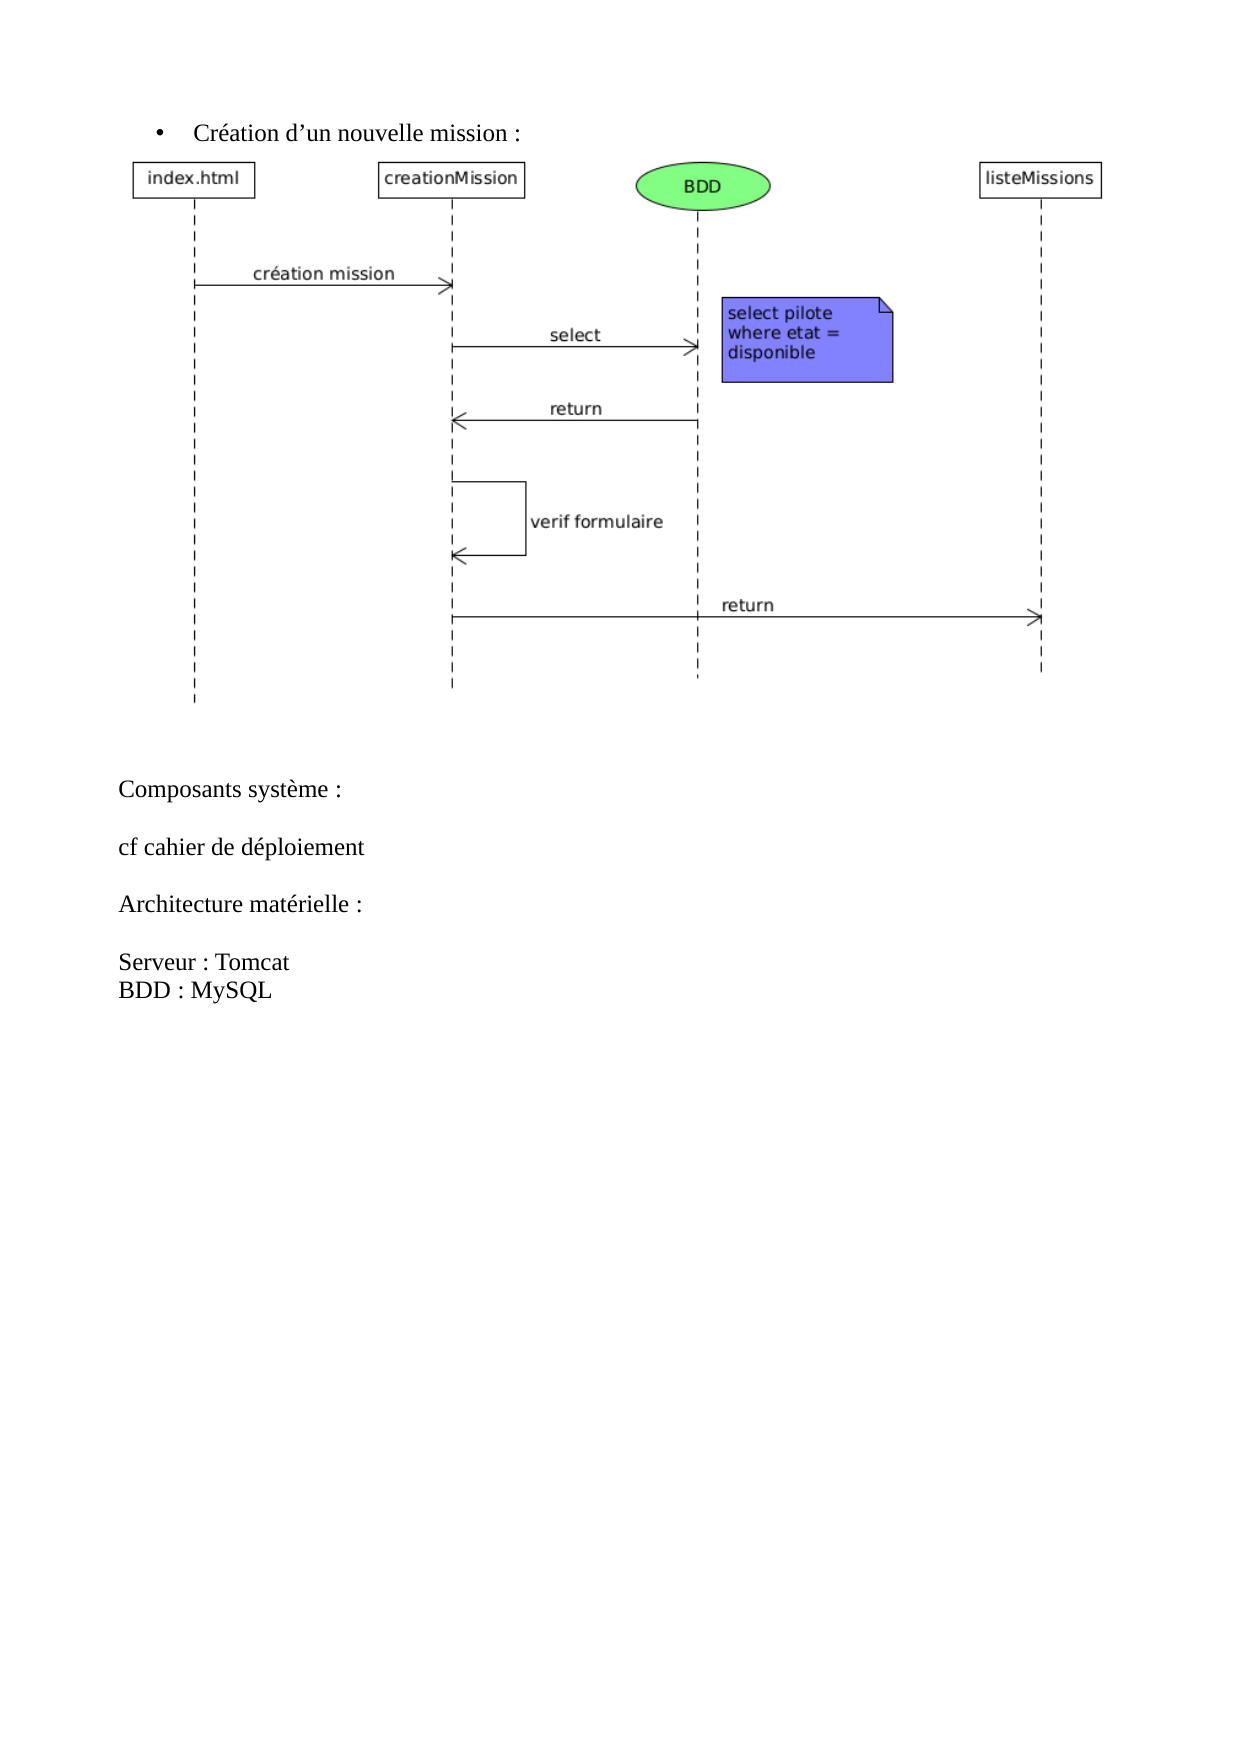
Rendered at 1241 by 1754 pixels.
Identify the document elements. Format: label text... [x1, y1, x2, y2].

picture [118, 146, 1123, 717]
list Création d’un nouvelle mission : [156, 118, 1122, 146]
text BDD : MySQL [118, 976, 1122, 1004]
text Architecture matérielle : [118, 889, 1122, 918]
text cf cahier de déploiement [118, 832, 1122, 861]
text Composants système : [118, 774, 1122, 803]
text Serveur : Tomcat [118, 947, 1122, 976]
